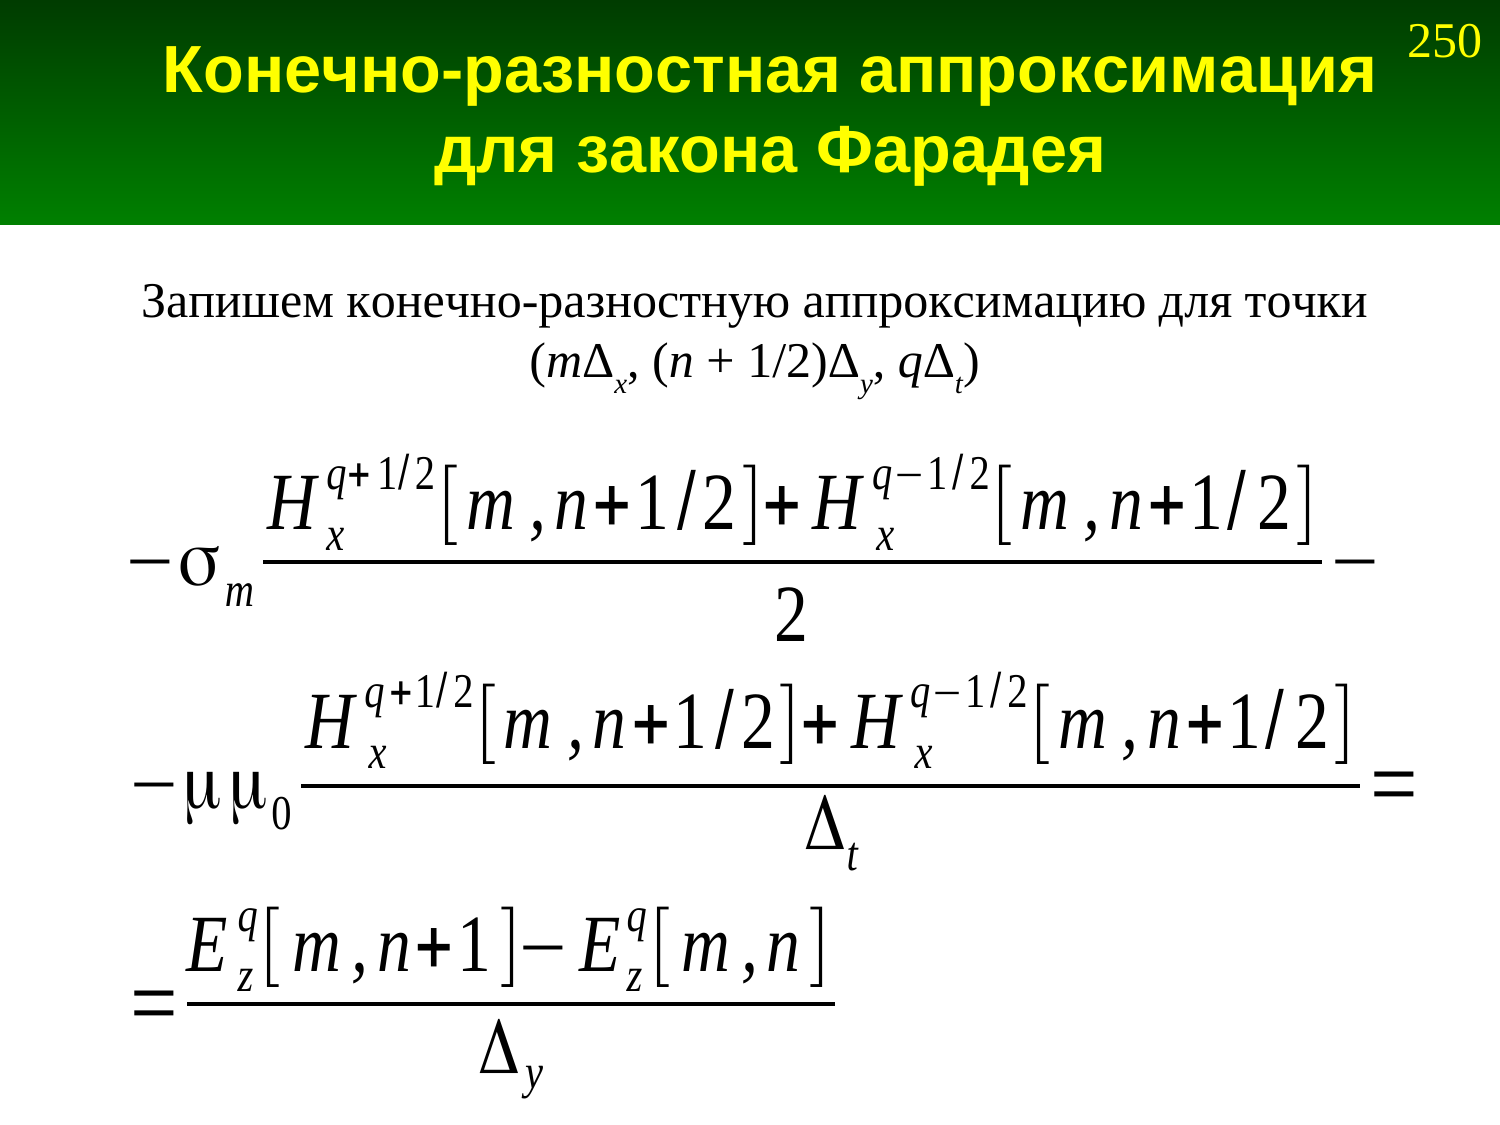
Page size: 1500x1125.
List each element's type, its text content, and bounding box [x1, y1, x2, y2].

chart [106, 443, 1438, 1101]
text_box Запишем конечно-разностную аппроксимацию для точки (mΔx, (n + 1/2)Δy, qΔt) [126, 259, 1384, 407]
title Конечно-разностная аппроксимация для закона Фарадея [100, 7, 1441, 204]
